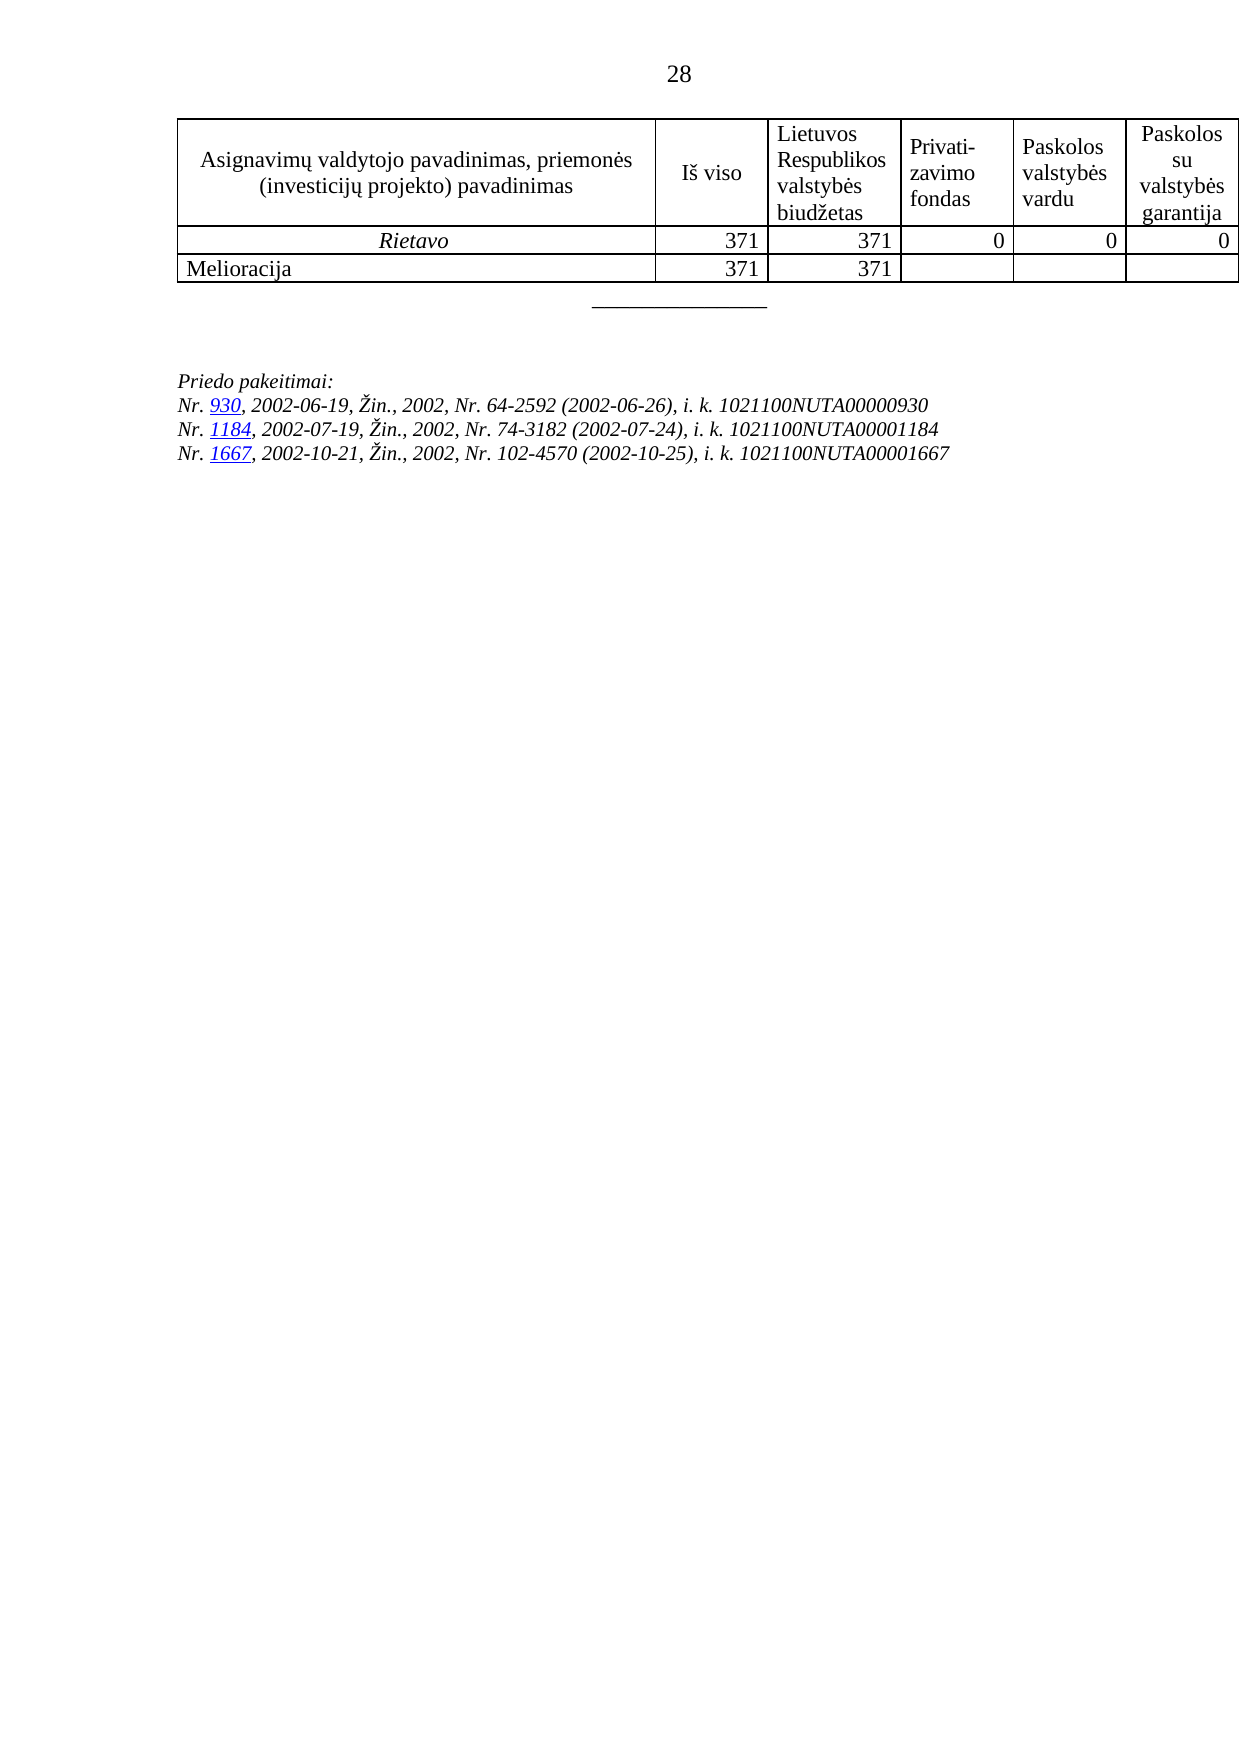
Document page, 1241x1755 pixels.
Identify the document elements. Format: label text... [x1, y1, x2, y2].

table_cell 371 [656, 255, 767, 281]
table_cell 0 [902, 227, 1013, 253]
table_header Privati-zavimo fondas [902, 120, 1013, 225]
table_header Lietuvos Respublikos valstybės biudžetas [769, 120, 900, 225]
table_cell Rietavo [178, 227, 655, 253]
text ______________ [177, 283, 1181, 311]
table_header Paskolos su valstybės garantija [1127, 120, 1238, 225]
text Priedo pakeitimai: [177, 369, 1181, 393]
text Nr. 930, 2002-06-19, Žin., 2002, Nr. 64-2592 (2002-06-26), i. k. 1021100NUTA00000930 [177, 393, 1181, 417]
table_cell Melioracija [178, 255, 655, 281]
table_header Iš viso [656, 120, 767, 225]
table_cell [902, 255, 1013, 281]
table_cell [1127, 255, 1238, 281]
text Nr. 1667, 2002-10-21, Žin., 2002, Nr. 102-4570 (2002-10-25), i. k. 1021100NUTA00001667 [177, 441, 1181, 465]
table_cell 0 [1014, 227, 1125, 253]
table_cell 0 [1127, 227, 1238, 253]
table_header Asignavimų valdytojo pavadinimas, priemonės (investicijų projekto) pavadinimas [178, 120, 655, 225]
table_cell [1014, 255, 1125, 281]
table_cell 371 [769, 255, 900, 281]
table_header Paskolos valstybės vardu [1014, 120, 1125, 225]
text Nr. 1184, 2002-07-19, Žin., 2002, Nr. 74-3182 (2002-07-24), i. k. 1021100NUTA00001184 [177, 417, 1181, 441]
table_cell 371 [769, 227, 900, 253]
table_cell 371 [656, 227, 767, 253]
